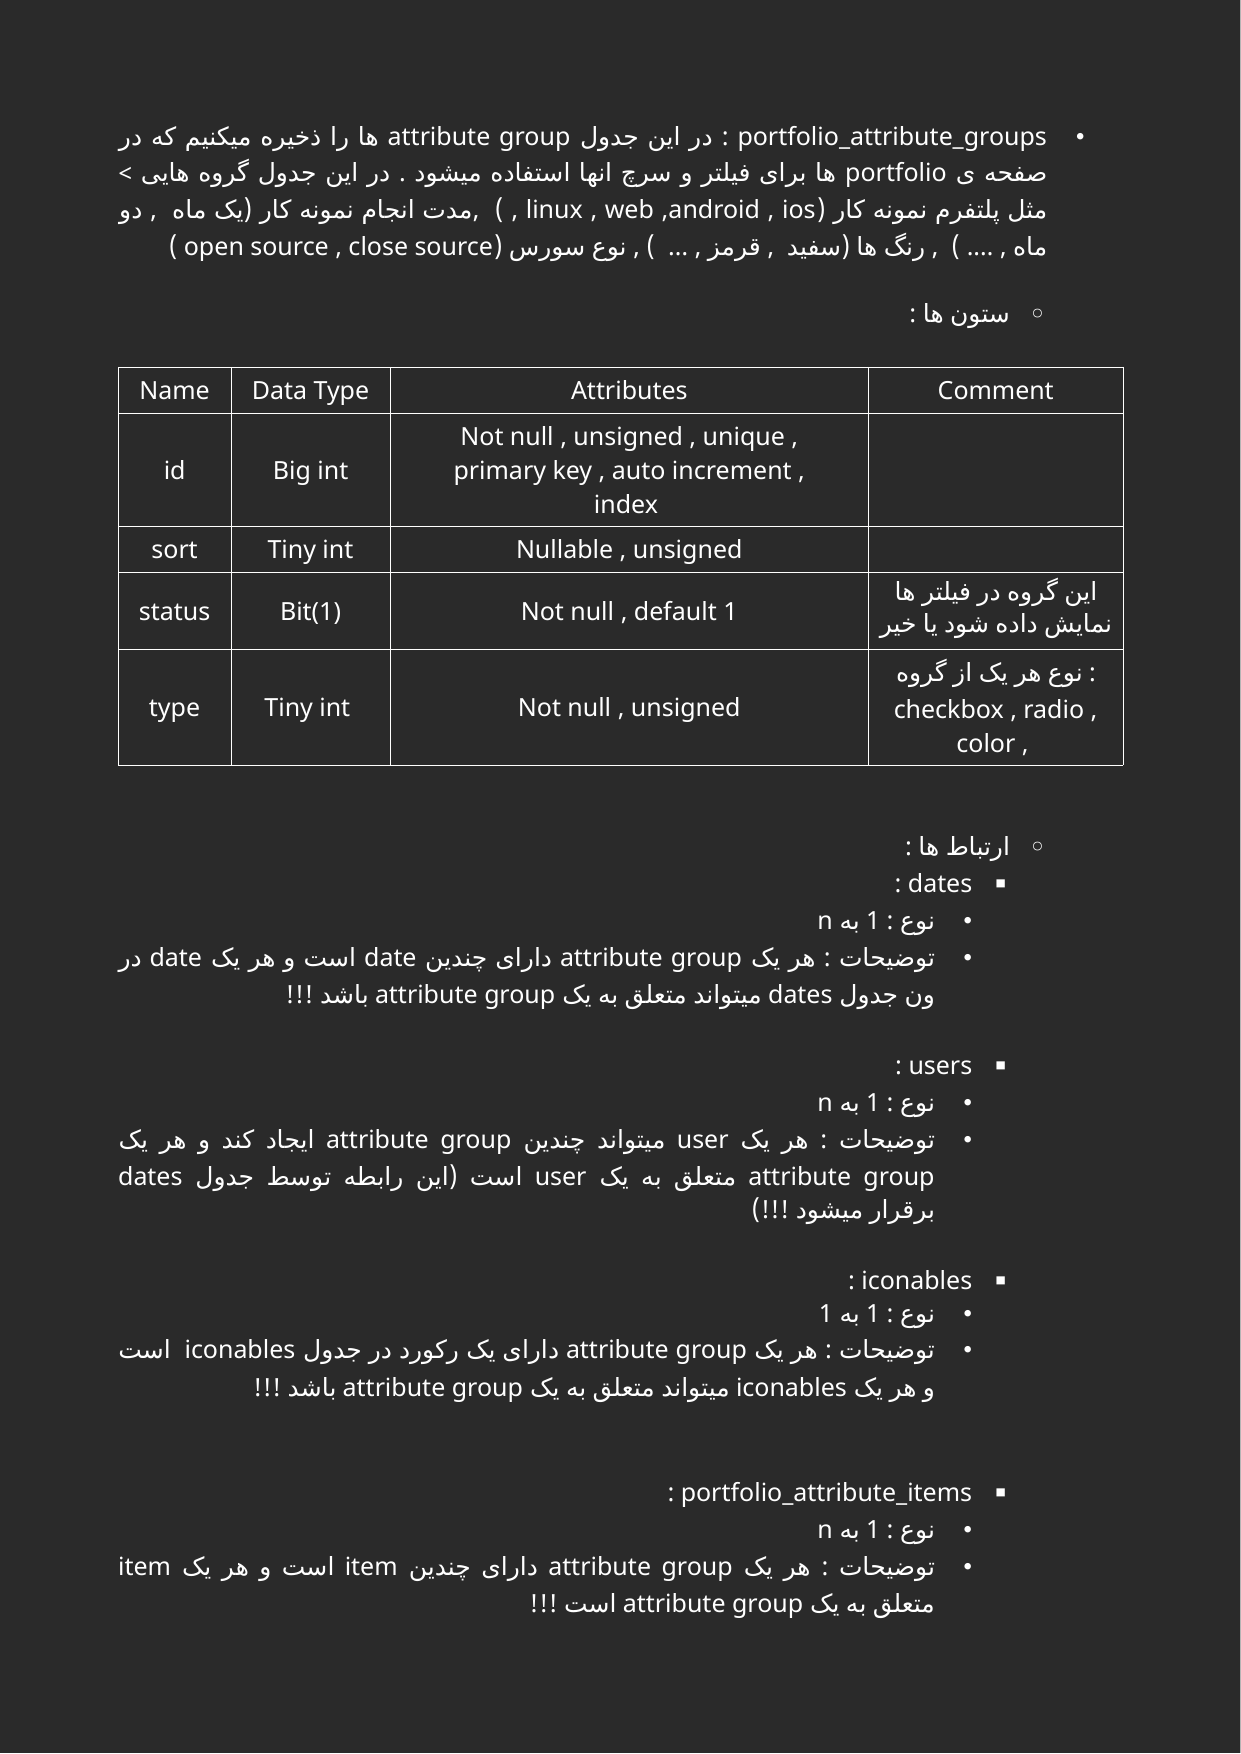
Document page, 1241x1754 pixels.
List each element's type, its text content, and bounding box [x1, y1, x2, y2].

table_cell این گروه در فیلتر ها نمایش داده شود یا خیر [869, 573, 1123, 648]
list dates : [118, 866, 1010, 903]
table_header Attributes [391, 368, 868, 412]
table_header Comment [869, 368, 1123, 412]
list توضیحات :‌ هر یک user میتواند چندین attribute group ایجاد کند و هر یک attribute group متعلق به یک user است (این رابطه توسط جدول dates برقرار میشود !!!) [118, 1122, 972, 1228]
list توضیحات :‌ هر یک attribute group دارای چندین item است و هر یک item متعلق به یک attribute group است !!! [118, 1548, 972, 1622]
table_cell Tiny int [232, 527, 390, 572]
table_cell type [119, 650, 231, 765]
table_header Data Type [232, 368, 390, 412]
table_cell Bit(1) [232, 573, 390, 648]
list توضیحات :‌ هر یک attribute group دارای یک رکورد در جدول iconables است و هر یک iconables میتواند متعلق به یک attribute group باشد !!! [118, 1332, 972, 1406]
list نوع : 1 به 1 [118, 1299, 972, 1332]
table_cell نوع هر یک از گروه : checkbox , radio , color , [869, 650, 1123, 765]
table_header Name [119, 368, 231, 412]
list نوع : 1 به n [118, 1085, 972, 1122]
table_cell Not null , unsigned , unique , primary key , auto increment , index [391, 414, 868, 526]
table_cell Tiny int [232, 650, 390, 765]
list ستون ها :‌ [118, 300, 1047, 333]
table_cell [869, 414, 1123, 526]
table_cell Nullable , unsigned [391, 527, 868, 572]
table_cell [869, 527, 1123, 572]
table_cell Not null , default 1 [391, 573, 868, 648]
list توضیحات :‌ هر یک attribute group دارای چندین date است و هر یک date در ون جدول dates میتواند متعلق به یک attribute group باشد !!! [118, 940, 972, 1014]
table_cell id [119, 414, 231, 526]
list portfolio_attribute_items : [118, 1474, 1010, 1511]
table_cell Big int [232, 414, 390, 526]
table_cell status [119, 573, 231, 648]
table_cell Not null , unsigned [391, 650, 868, 765]
list نوع : 1 به n [118, 903, 972, 940]
list users : [118, 1048, 1010, 1085]
list portfolio_attribute_groups : در این جدول attribute group ها را ذخیره میکنیم که در صفحه ی portfolio ها برای فیلتر و سرچ انها استفاده میشود . در این جدول گروه هایی > مثل پلتفرم نمونه کار (linux , web ,android , ios , ) ,مدت انجام نمونه کار (یک ماه , دو ماه , …. ) , رنگ ها (سفید , قرمز , … ) , نوع سورس (open source , close source ) [118, 118, 1085, 266]
table_cell sort [119, 527, 231, 572]
list نوع : 1 به n [118, 1511, 972, 1548]
list ارتباط ها : [118, 833, 1047, 866]
list iconables : [118, 1263, 1010, 1299]
